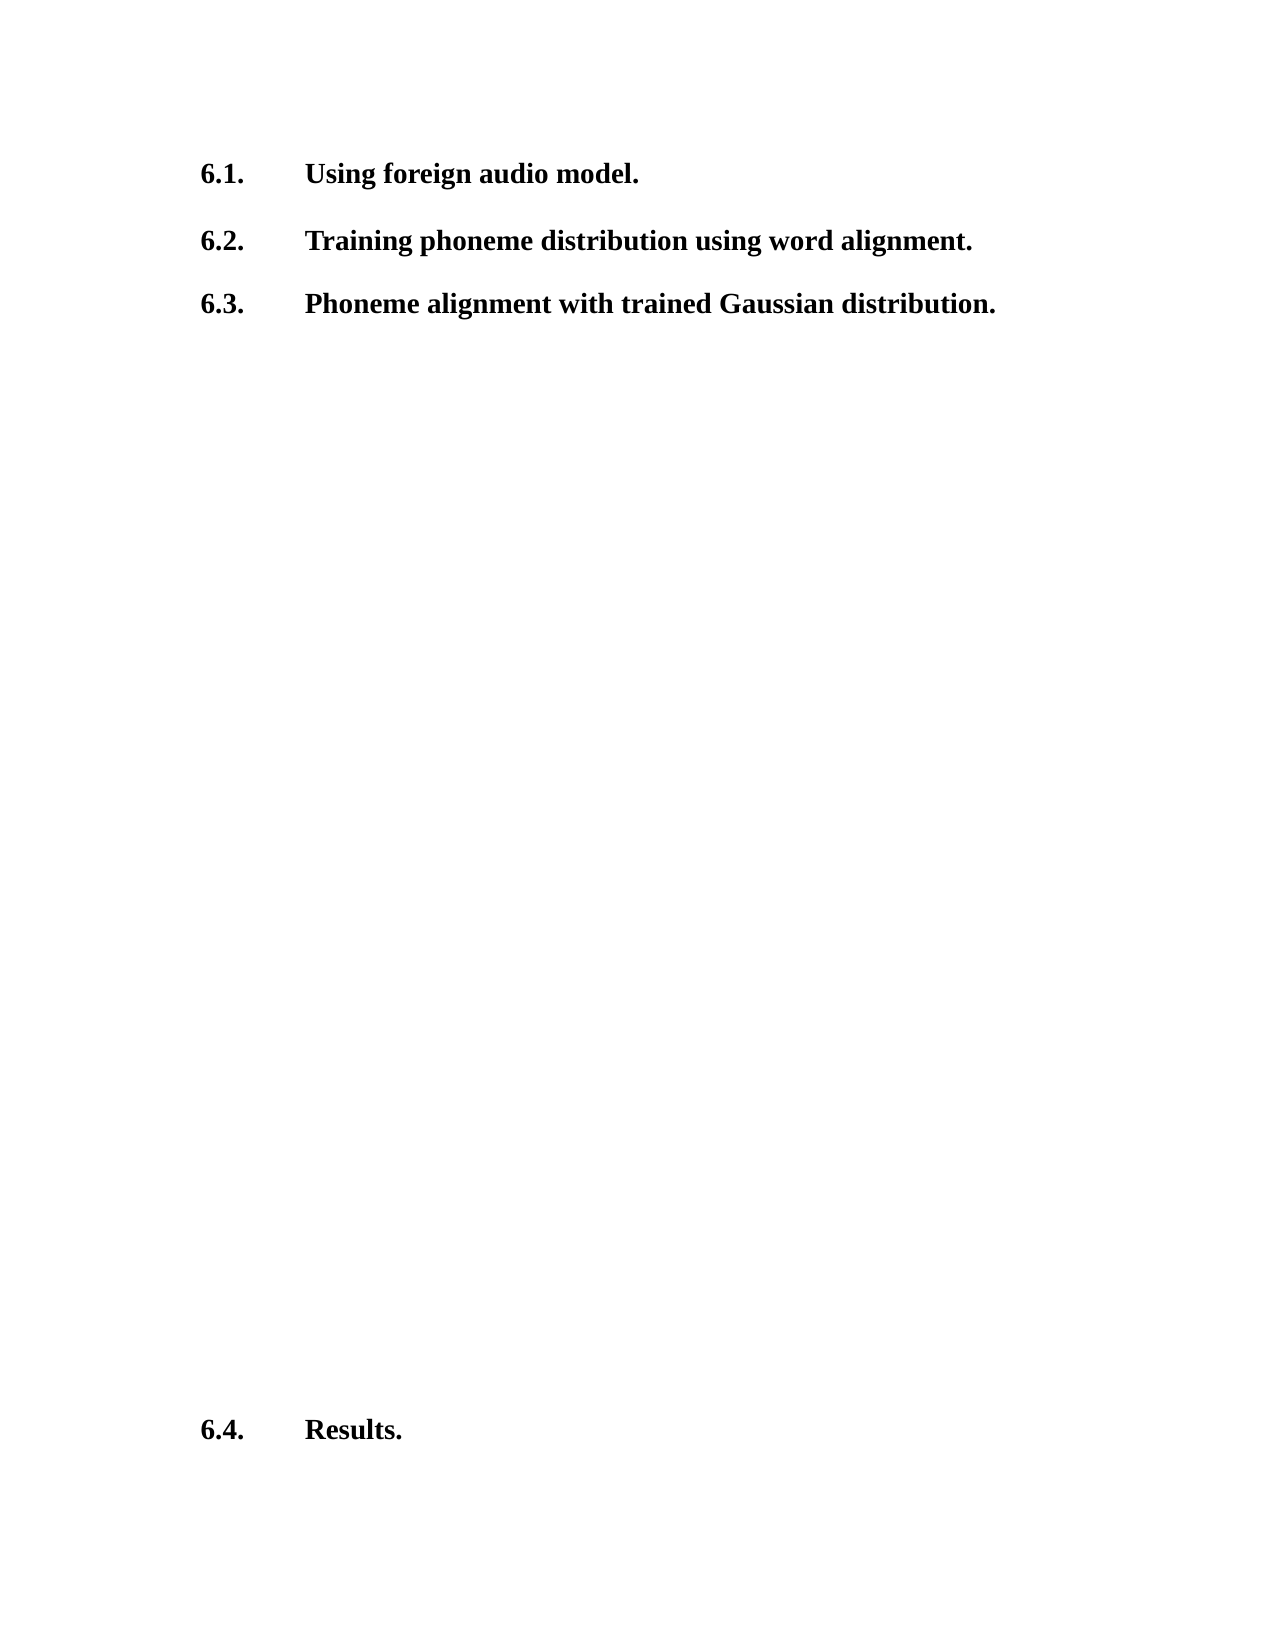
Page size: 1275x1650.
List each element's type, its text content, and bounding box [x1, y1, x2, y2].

list Results. [193, 1412, 1157, 1445]
list Phoneme alignment with trained Gaussian distribution. [193, 286, 1157, 319]
list Training phoneme distribution using word alignment. [193, 223, 1157, 257]
list Using foreign audio model. [193, 156, 1157, 190]
